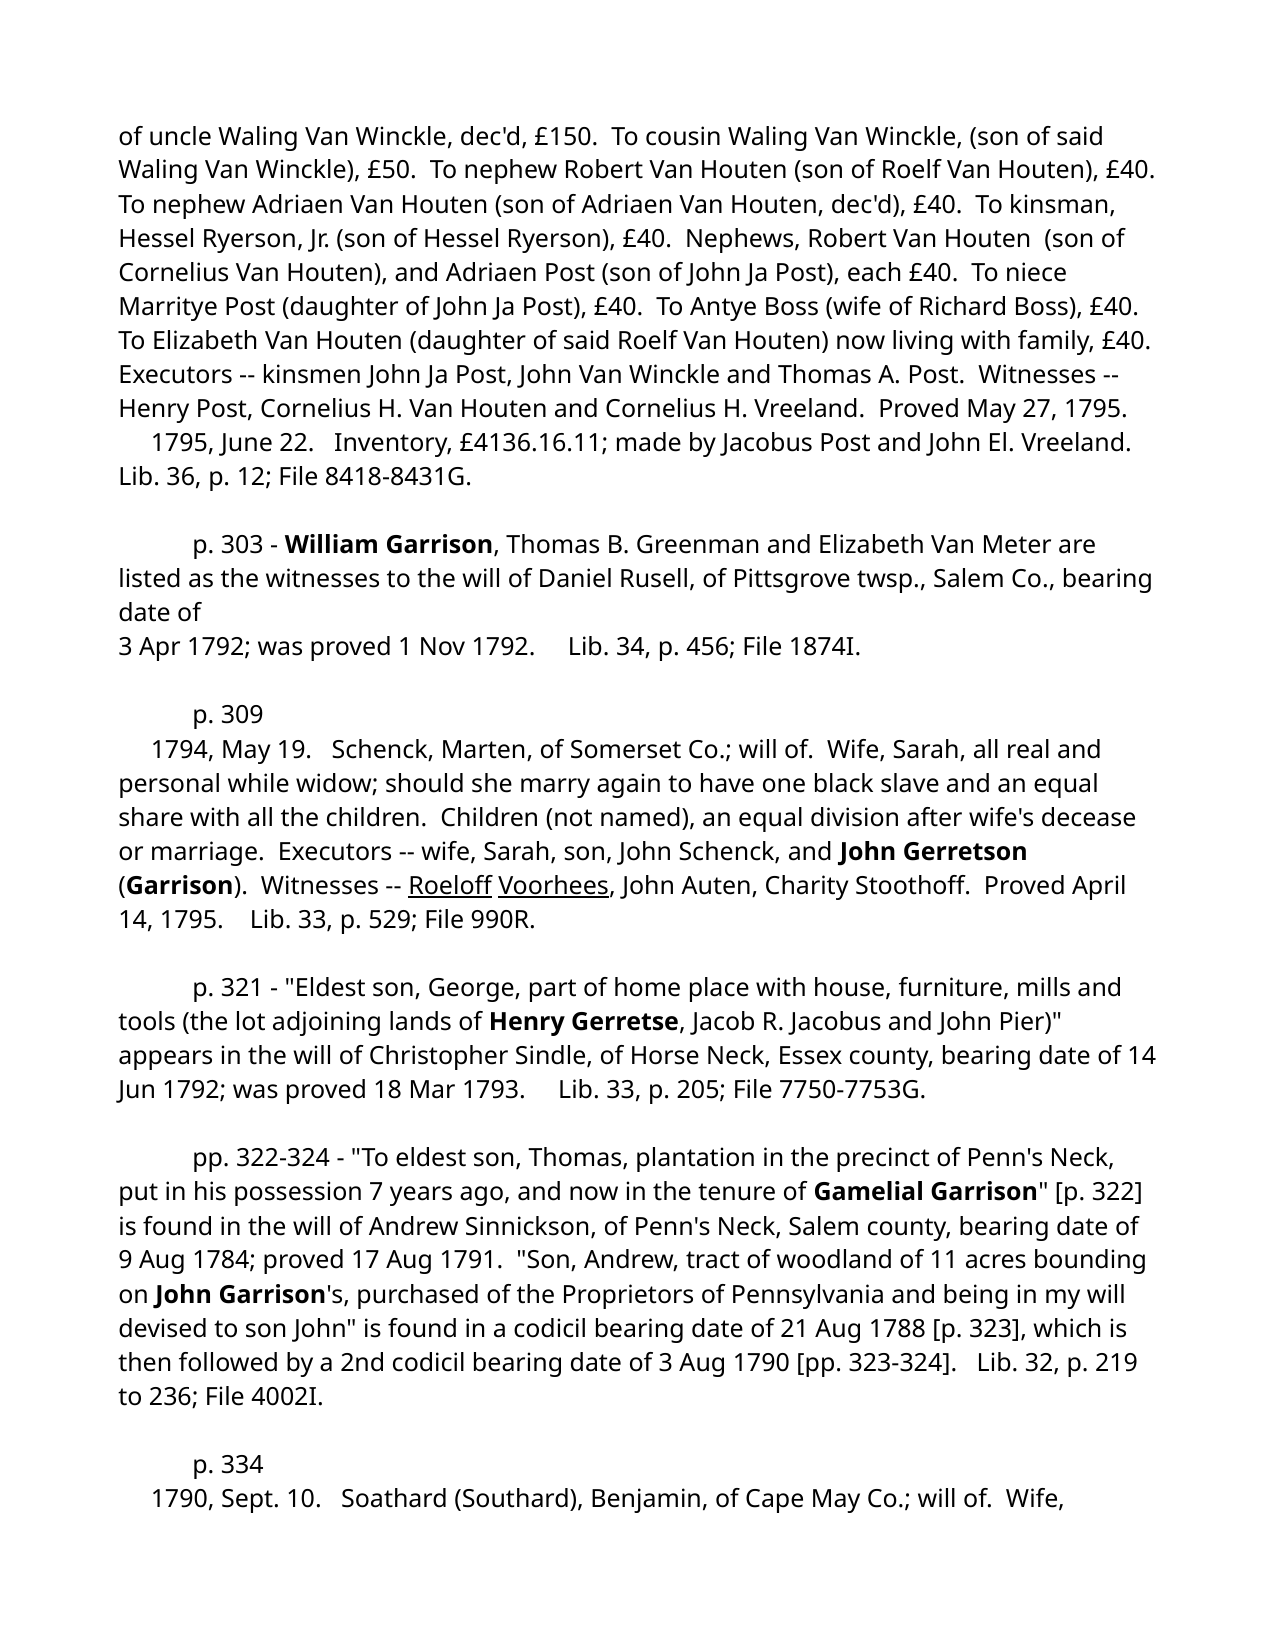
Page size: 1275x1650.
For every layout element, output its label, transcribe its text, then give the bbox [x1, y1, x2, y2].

text p. 303 - William Garrison, Thomas B. Greenman and Elizabeth Van Meter are listed as the witnesses to the will of Daniel Rusell, of Pittsgrove twsp., Salem Co., bearing date of [118, 527, 1157, 629]
text pp. 322-324 - "To eldest son, Thomas, plantation in the precinct of Penn's Neck, put in his possession 7 years ago, and now in the tenure of Gamelial Garrison" [p. 322] is found in the will of Andrew Sinnickson, of Penn's Neck, Salem county, bearing date of 9 Aug 1784; proved 17 Aug 1791. "Son, Andrew, tract of woodland of 11 acres bounding on John Garrison's, purchased of the Proprietors of Pennsylvania and being in my will devised to son John" is found in a codicil bearing date of 21 Aug 1788 [p. 323], which is then followed by a 2nd codicil bearing date of 3 Aug 1790 [pp. 323-324]. Lib. 32, p. 219 to 236; File 4002I. [118, 1140, 1157, 1412]
text p. 321 - "Eldest son, George, part of home place with house, furniture, mills and tools (the lot adjoining lands of Henry Gerretse, Jacob R. Jacobus and John Pier)" appears in the will of Christopher Sindle, of Horse Neck, Essex county, bearing date of 14 Jun 1792; was proved 18 Mar 1793. Lib. 33, p. 205; File 7750-7753G. [118, 970, 1157, 1106]
text 3 Apr 1792; was proved 1 Nov 1792. Lib. 34, p. 456; File 1874I. [118, 629, 1157, 663]
text Lib. 36, p. 12; File 8418-8431G. [118, 459, 1157, 493]
text p. 309 [118, 697, 1157, 731]
text of uncle Waling Van Winckle, dec'd, £150. To cousin Waling Van Winckle, (son of said Waling Van Winckle), £50. To nephew Robert Van Houten (son of Roelf Van Houten), £40. To nephew Adriaen Van Houten (son of Adriaen Van Houten, dec'd), £40. To kinsman, Hessel Ryerson, Jr. (son of Hessel Ryerson), £40. Nephews, Robert Van Houten (son of Cornelius Van Houten), and Adriaen Post (son of John Ja Post), each £40. To niece Marritye Post (daughter of John Ja Post), £40. To Antye Boss (wife of Richard Boss), £40. To Elizabeth Van Houten (daughter of said Roelf Van Houten) now living with family, £40. Executors -- kinsmen John Ja Post, John Van Winckle and Thomas A. Post. Witnesses -- Henry Post, Cornelius H. Van Houten and Cornelius H. Vreeland. Proved May 27, 1795. [118, 118, 1157, 425]
text 1794, May 19. Schenck, Marten, of Somerset Co.; will of. Wife, Sarah, all real and personal while widow; should she marry again to have one black slave and an equal share with all the children. Children (not named), an equal division after wife's decease or marriage. Executors -- wife, Sarah, son, John Schenck, and John Gerretson (Garrison). Witnesses -- Roeloff Voorhees, John Auten, Charity Stoothoff. Proved April 14, 1795. Lib. 33, p. 529; File 990R. [118, 731, 1157, 936]
text 1795, June 22. Inventory, £4136.16.11; made by Jacobus Post and John El. Vreeland. [118, 425, 1157, 459]
text p. 334 [118, 1447, 1157, 1481]
text 1790, Sept. 10. Soathard (Southard), Benjamin, of Cape May Co.; will of. Wife, [118, 1481, 1157, 1515]
